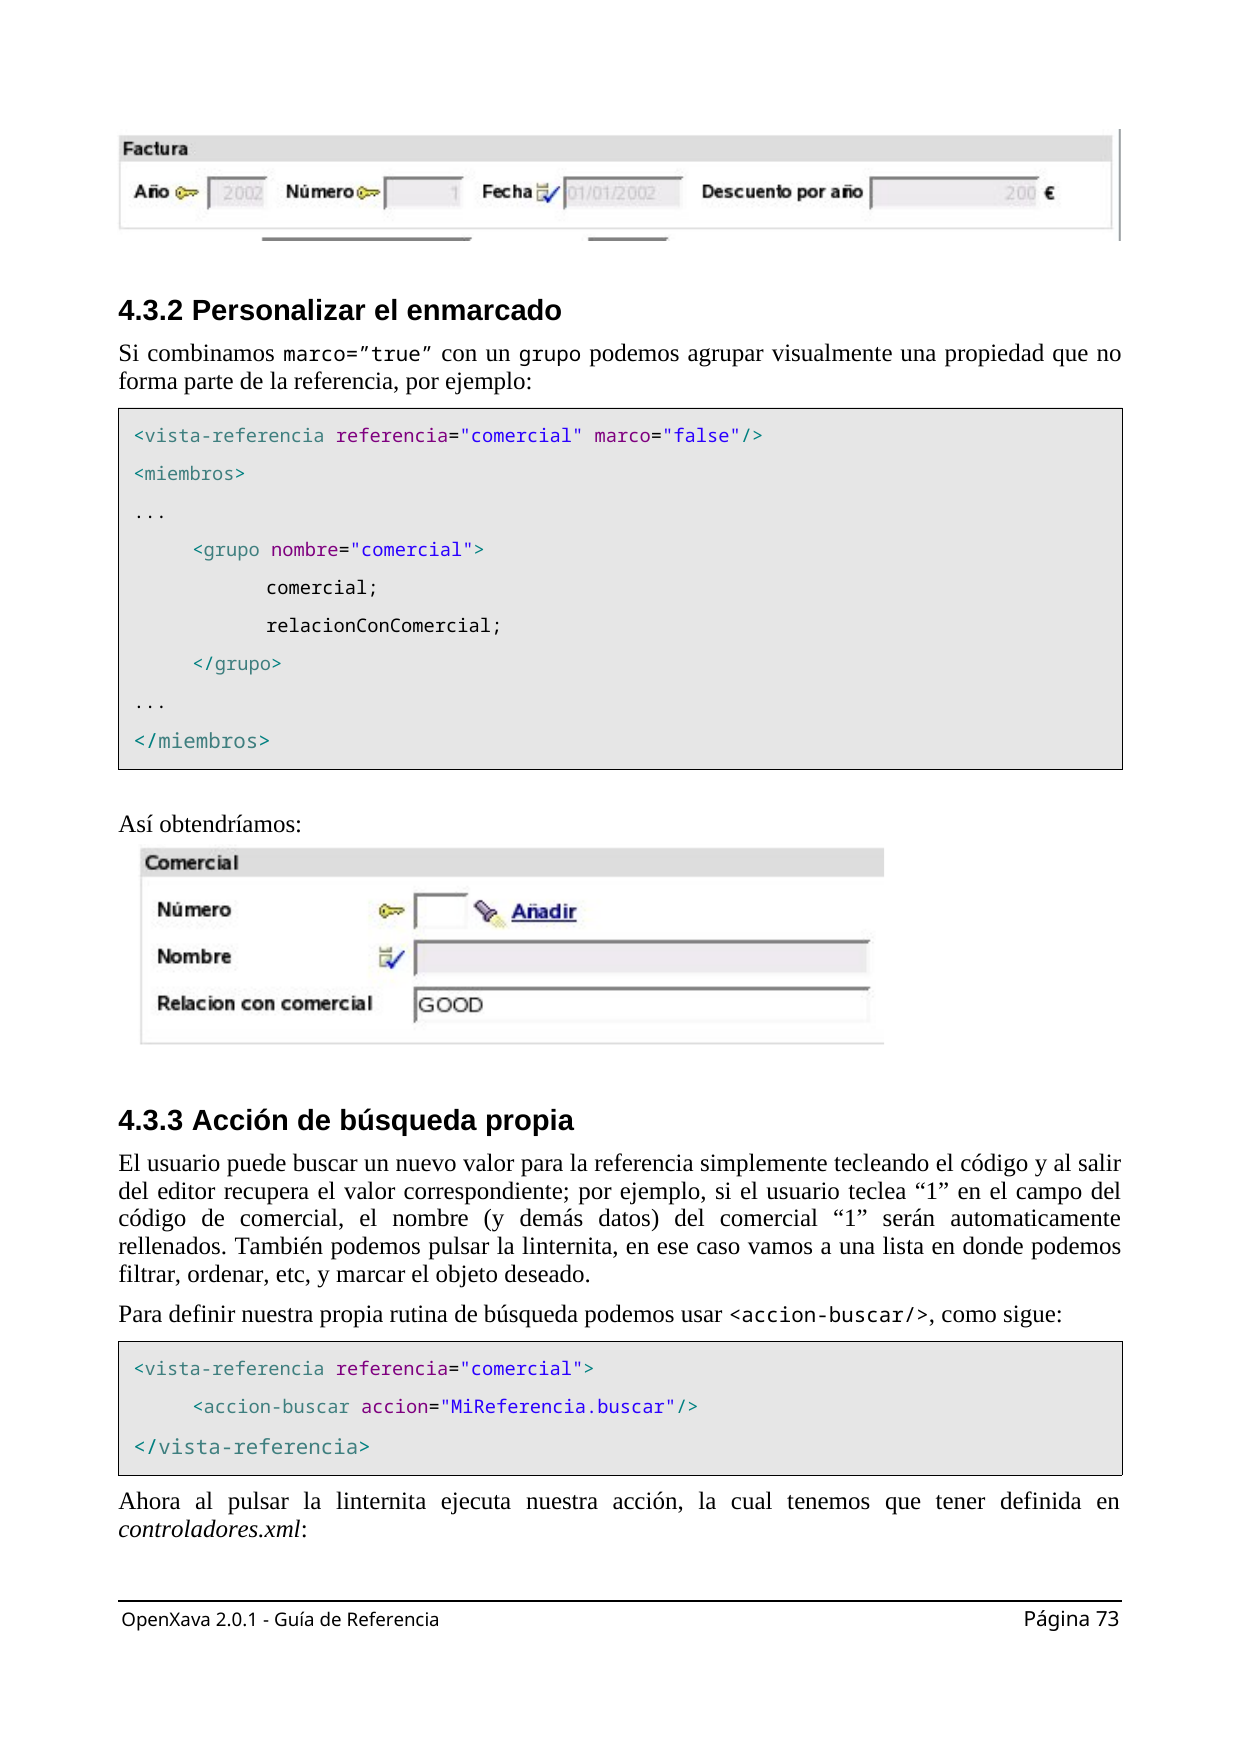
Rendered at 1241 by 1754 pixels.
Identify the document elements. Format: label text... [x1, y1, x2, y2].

text El usuario puede buscar un nuevo valor para la referencia simplemente tecleando el código y al salir del editor recupera el valor correspondiente; por ejemplo, si el usuario teclea “1” en el campo del código de comercial, el nombre (y demás datos) del comercial “1” serán automaticamente rellenados. También podemos pulsar la linternita, en ese caso vamos a una lista en donde podemos filtrar, ordenar, etc, y marcar el objeto deseado. [118, 1149, 1122, 1288]
text relacionConComercial; [119, 597, 1122, 636]
text </vista-referencia> [119, 1417, 1122, 1475]
text Ahora al pulsar la linternita ejecuta nuestra acción, la cual tenemos que tener definida en controladores.xml: [118, 1487, 1122, 1543]
text <miembros> [119, 445, 1122, 483]
text <vista-referencia referencia="comercial" marco="false"/> [119, 409, 1122, 445]
picture [137, 844, 885, 1052]
text ... [119, 673, 1122, 712]
text </grupo> [119, 636, 1122, 673]
text </miembros> [119, 712, 1122, 769]
text comercial; [119, 559, 1122, 597]
picture [116, 129, 1121, 241]
subtitle Personalizar el enmarcado [118, 294, 1122, 326]
subtitle Acción de búsqueda propia [118, 1104, 1122, 1137]
text <accion-buscar accion="MiReferencia.buscar"/> [119, 1379, 1122, 1417]
text Así obtendríamos: [118, 810, 1122, 838]
text <grupo nombre="comercial"> [119, 521, 1122, 559]
text <vista-referencia referencia="comercial"> [119, 1342, 1122, 1379]
text Si combinamos marco=”true” con un grupo podemos agrupar visualmente una propiedad que no forma parte de la referencia, por ejemplo: [118, 339, 1122, 395]
text ... [119, 483, 1122, 521]
text Para definir nuestra propia rutina de búsqueda podemos usar <accion-buscar/>, como sigue: [118, 1300, 1122, 1328]
